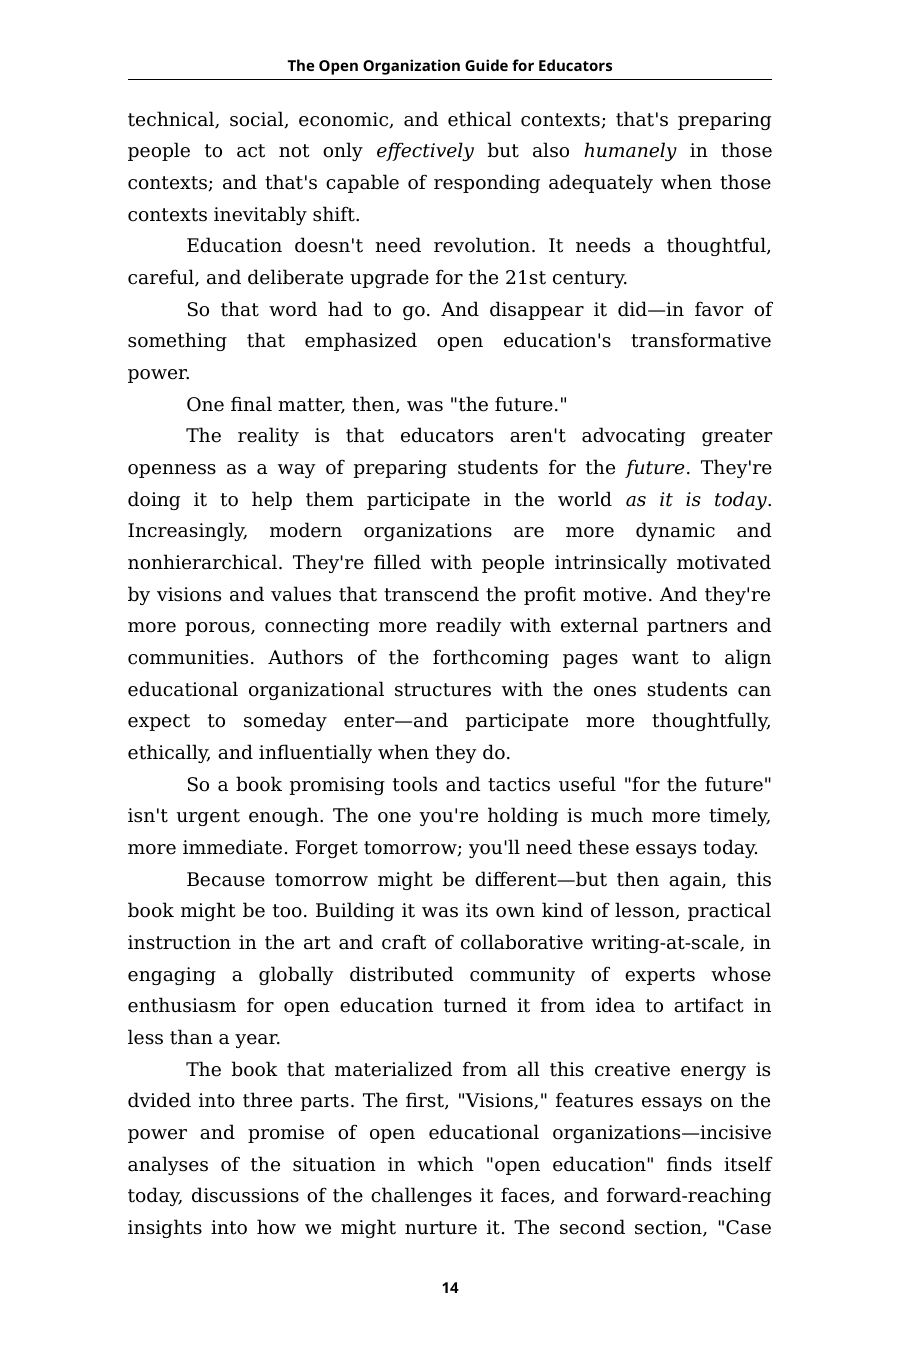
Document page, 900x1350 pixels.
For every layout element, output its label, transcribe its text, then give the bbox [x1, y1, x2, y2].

text So that word had to go. And disappear it did—in favor of something that emphasized open education's transformative power. [127, 299, 772, 384]
text One final matter, then, was "the future." [127, 394, 772, 416]
text Education doesn't need revolution. It needs a thoughtful, careful, and deliberate upgrade for the 21st century. [127, 235, 772, 289]
text Because tomorrow might be different—but then again, this book might be too. Building it was its own kind of lesson, practical instruction in the art and craft of collaborative writing-at-scale, in engaging a globally distributed community of experts whose enthusiasm for open education turned it from idea to artifact in less than a year. [127, 869, 772, 1049]
text The book that materialized from all this creative energy is dvided into three parts. The first, "Visions," features essays on the power and promise of open educational organizations—incisive analyses of the situation in which "open education" finds itself today, discussions of the challenges it faces, and forward-reaching insights into how we might nurture it. The second section, "Case [127, 1059, 772, 1239]
text So a book promising tools and tactics useful "for the future" isn't urgent enough. The one you're holding is much more timely, more immediate. Forget tomorrow; you'll need these essays today. [127, 774, 772, 859]
text The reality is that educators aren't advocating greater openness as a way of preparing students for the future. They're doing it to help them participate in the world as it is today. Increasingly, modern organizations are more dynamic and nonhierarchical. They're filled with people intrinsically motivated by visions and values that transcend the profit motive. And they're more porous, connecting more readily with external partners and communities. Authors of the forthcoming pages want to align educational organizational structures with the ones students can expect to someday enter—and participate more thoughtfully, ethically, and influentially when they do. [127, 425, 772, 764]
text technical, social, economic, and ethical contexts; that's preparing people to act not only effectively but also humanely in those contexts; and that's capable of responding adequately when those contexts inevitably shift. [127, 109, 772, 226]
